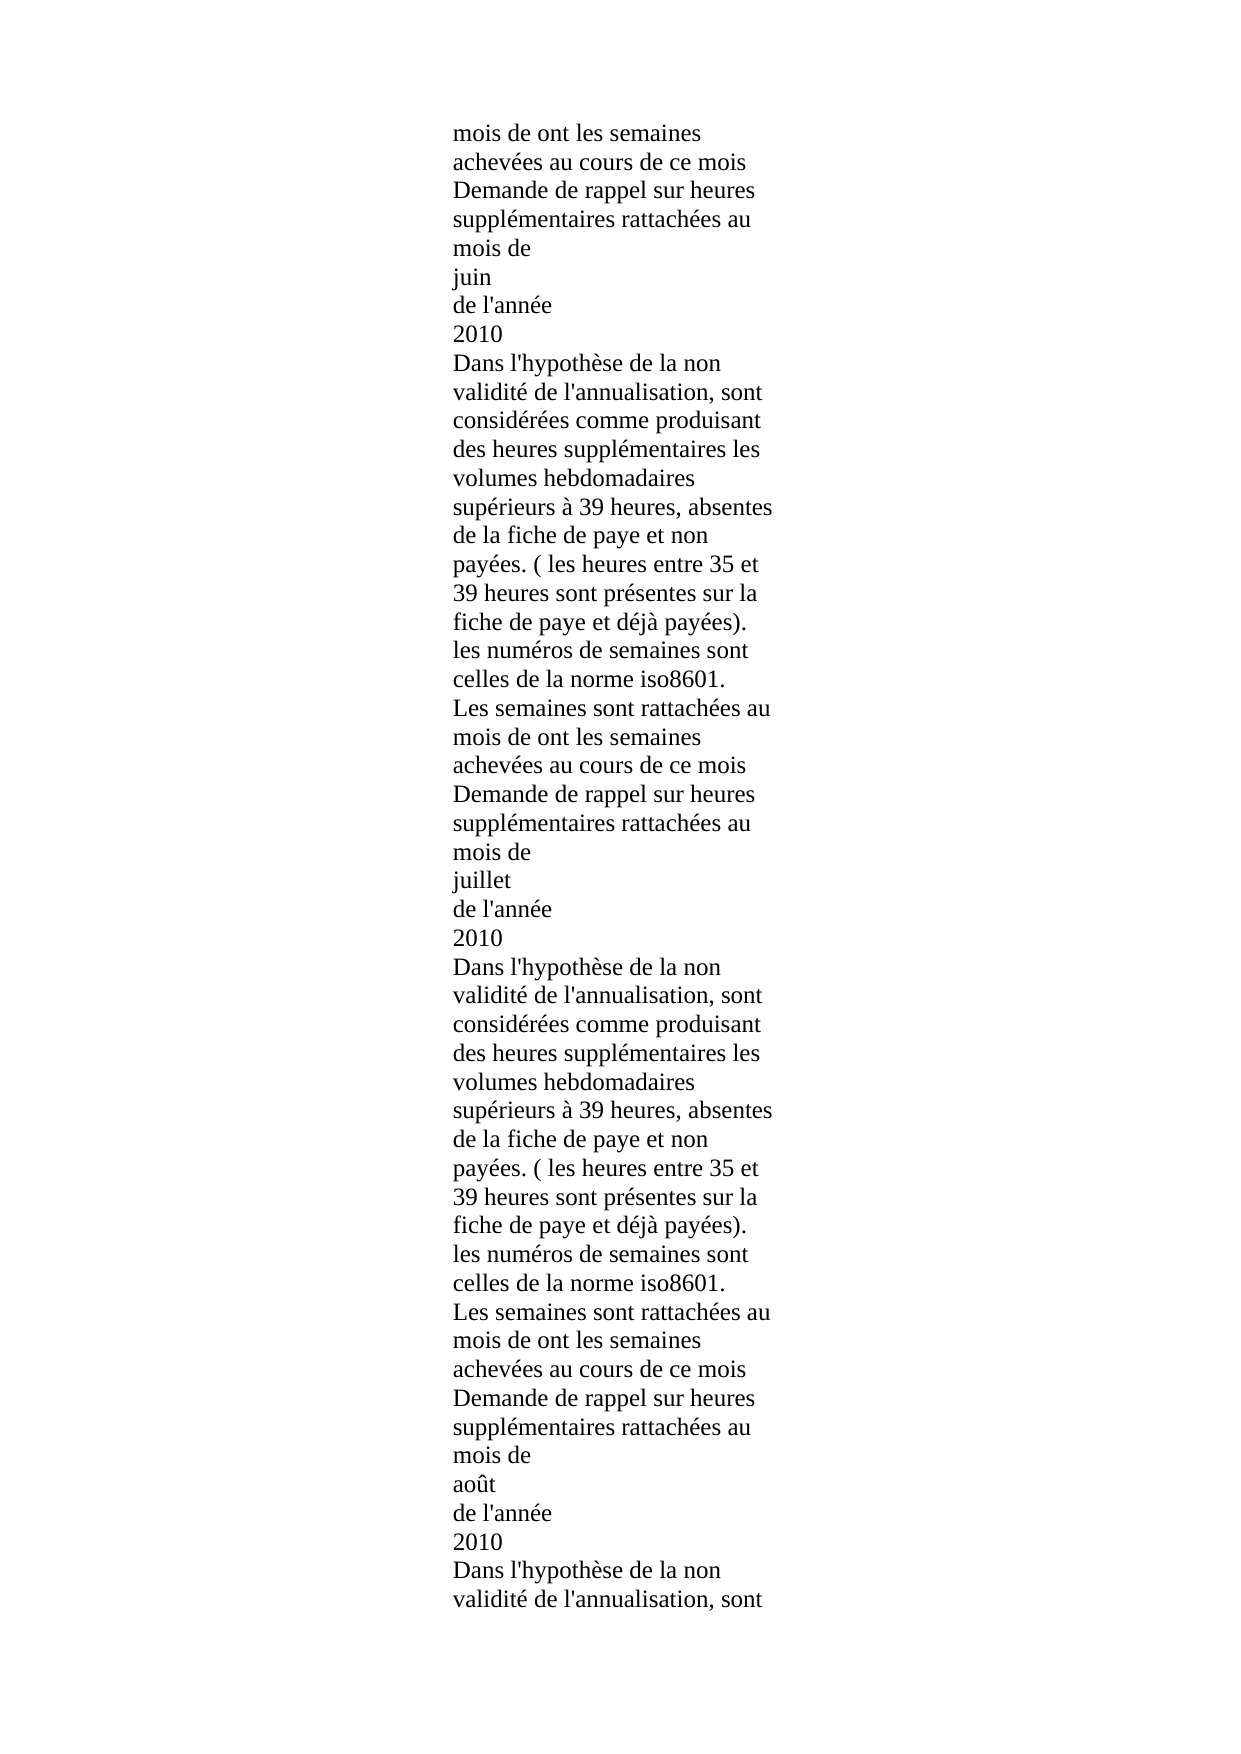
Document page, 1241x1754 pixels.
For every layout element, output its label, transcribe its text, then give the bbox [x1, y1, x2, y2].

table_cell de l'année [453, 1498, 787, 1527]
table_cell [788, 1498, 1122, 1527]
table_cell [118, 1498, 453, 1527]
table_cell [118, 1556, 453, 1613]
table_cell les numéros de semaines sont celles de la norme iso8601. [453, 636, 787, 693]
table_cell Les semaines sont rattachées au mois de ont les semaines achevées au cours de ce mois [453, 693, 787, 779]
table_header [788, 176, 1122, 262]
table_cell Dans l'hypothèse de la non validité de l'annualisation, sont considérées comme produisant des heures supplémentaires les volumes hebdomadaires supérieurs à 39 heures, absentes de la fiche de paye et non payées. ( les heures entre 35 et 39 heures sont présentes sur la fiche de paye et déjà payées). [453, 952, 787, 1239]
table_cell [118, 866, 453, 894]
table_cell [118, 319, 453, 348]
table_cell [788, 923, 1122, 952]
table_cell [788, 1297, 1122, 1383]
table_cell [788, 1239, 1122, 1297]
table_cell [118, 262, 453, 291]
table_cell [118, 894, 453, 923]
table_cell [118, 952, 453, 1239]
table_cell mois de ont les semaines achevées au cours de ce mois [453, 118, 787, 176]
table_header [788, 779, 1122, 866]
table_cell juin [453, 262, 787, 291]
table_cell [118, 291, 453, 319]
table_header [118, 1383, 453, 1469]
table_cell [118, 1239, 453, 1297]
table_cell [788, 636, 1122, 693]
table_header Demande de rappel sur heures supplémentaires rattachées au mois de [453, 779, 787, 866]
table_header [118, 176, 453, 262]
table_cell [118, 118, 453, 176]
table_cell les numéros de semaines sont celles de la norme iso8601. [453, 1239, 787, 1297]
table_cell de l'année [453, 291, 787, 319]
table_cell de l'année [453, 894, 787, 923]
table_cell [118, 1527, 453, 1556]
table_cell juillet [453, 866, 787, 894]
table_cell 2010 [453, 319, 787, 348]
table_cell [118, 348, 453, 636]
table_cell [118, 923, 453, 952]
table_header [118, 779, 453, 866]
table_cell 2010 [453, 1527, 787, 1556]
table_cell [788, 1556, 1122, 1613]
table_header [788, 1383, 1122, 1469]
table_cell [118, 1469, 453, 1498]
table_cell [788, 1469, 1122, 1498]
table_cell [788, 693, 1122, 779]
table_cell [118, 636, 453, 693]
table_cell [788, 319, 1122, 348]
table_cell [788, 291, 1122, 319]
table_cell [118, 693, 453, 779]
table_cell [788, 1527, 1122, 1556]
table_cell Dans l'hypothèse de la non validité de l'annualisation, sont considérées comme produisant des heures supplémentaires les volumes hebdomadaires supérieurs à 39 heures, absentes de la fiche de paye et non payées. ( les heures entre 35 et 39 heures sont présentes sur la fiche de paye et déjà payées). [453, 348, 787, 636]
table_cell [788, 118, 1122, 176]
table_cell Dans l'hypothèse de la non validité de l'annualisation, sont [453, 1556, 787, 1613]
table_cell [788, 894, 1122, 923]
table_cell Les semaines sont rattachées au mois de ont les semaines achevées au cours de ce mois [453, 1297, 787, 1383]
table_cell [788, 866, 1122, 894]
table_header Demande de rappel sur heures supplémentaires rattachées au mois de [453, 176, 787, 262]
table_cell [118, 1297, 453, 1383]
table_cell [788, 952, 1122, 1239]
table_cell [788, 262, 1122, 291]
table_cell 2010 [453, 923, 787, 952]
table_cell août [453, 1469, 787, 1498]
table_header Demande de rappel sur heures supplémentaires rattachées au mois de [453, 1383, 787, 1469]
table_cell [788, 348, 1122, 636]
